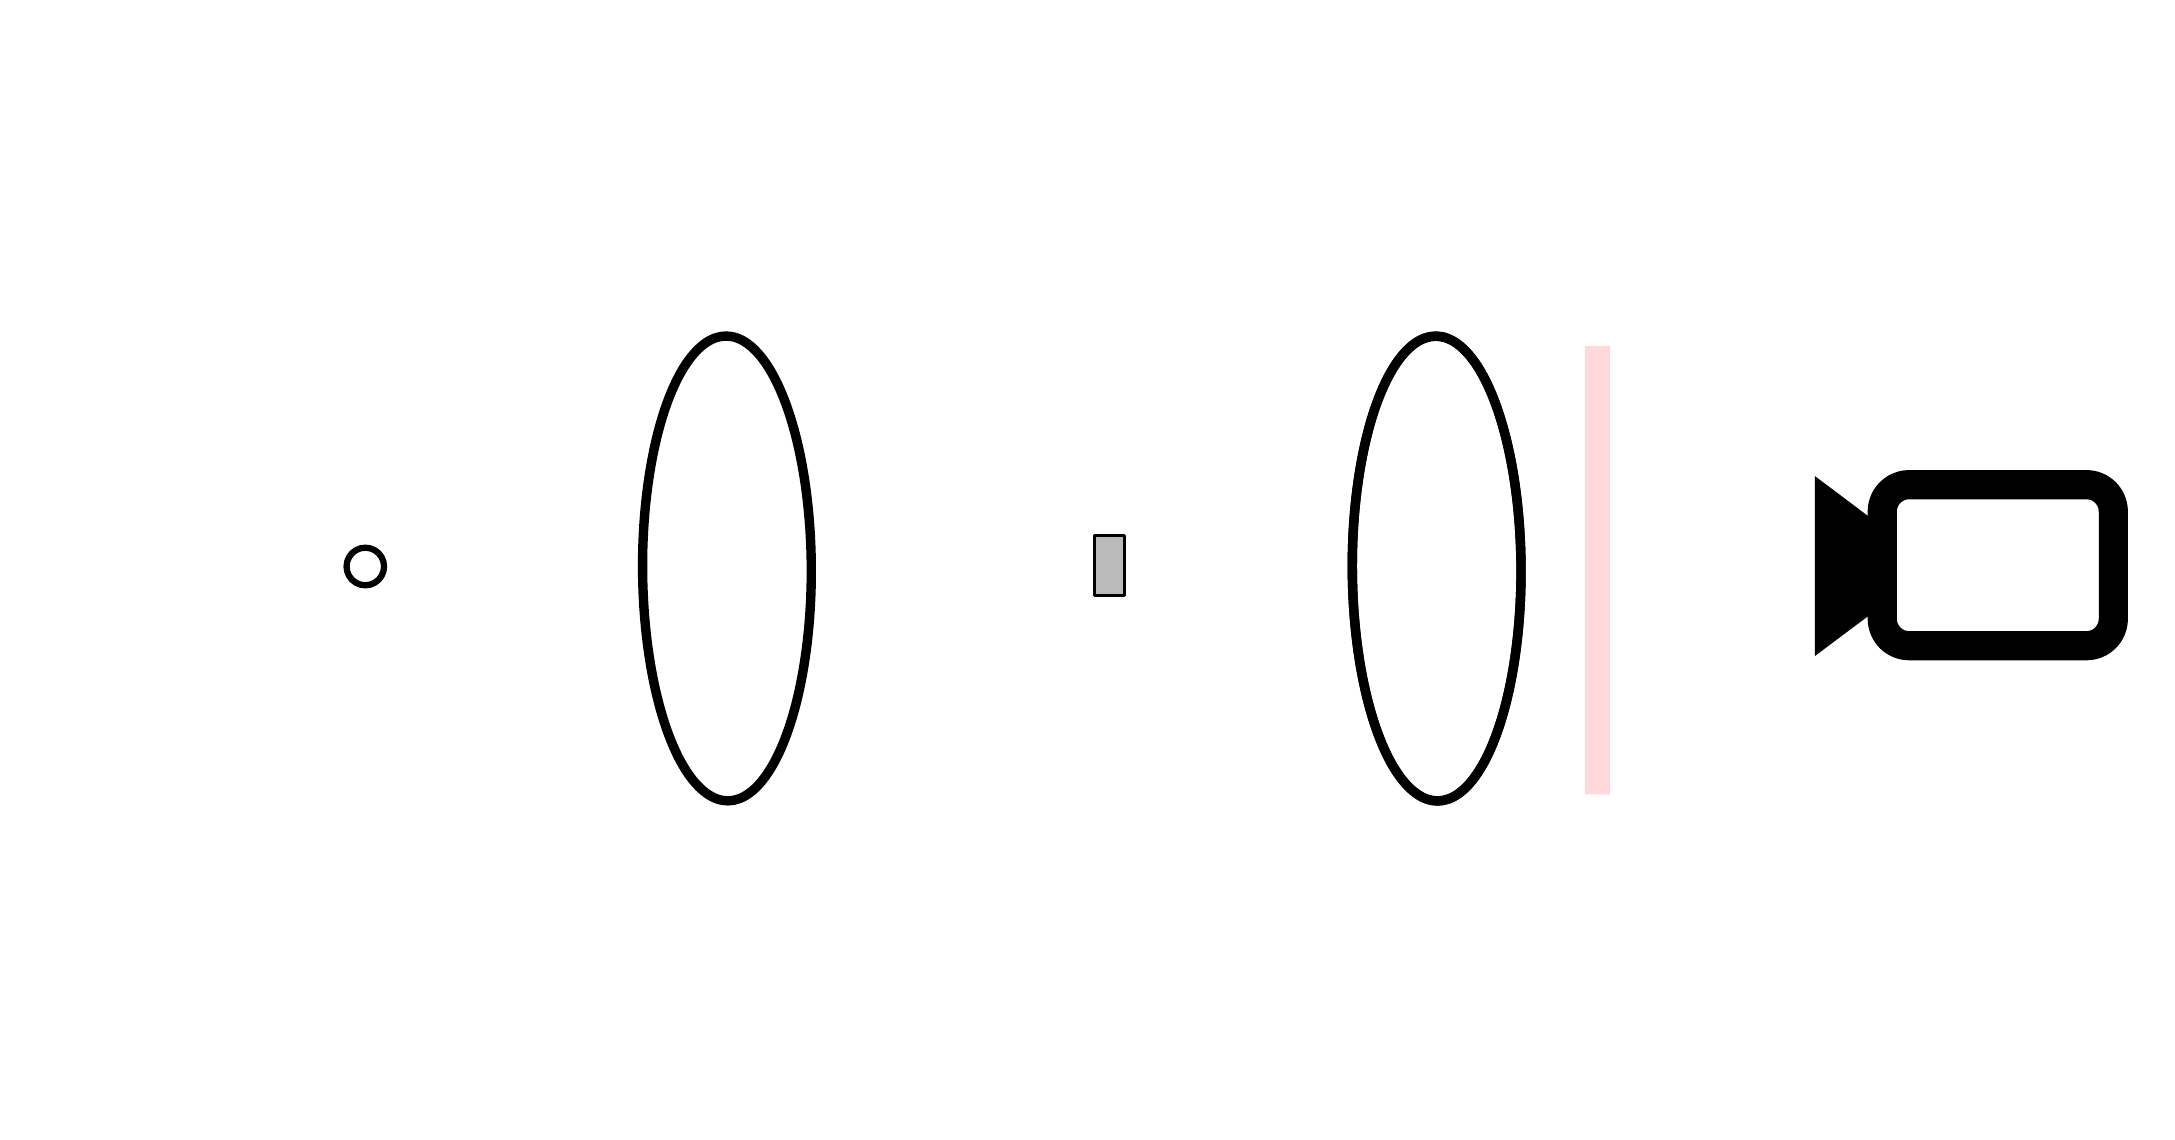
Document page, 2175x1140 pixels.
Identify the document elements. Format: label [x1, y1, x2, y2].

text_box [642, 336, 812, 801]
text_box [1814, 476, 1875, 657]
text_box [1357, 341, 1516, 796]
text_box [1094, 535, 1125, 596]
text_box [1882, 484, 2114, 646]
